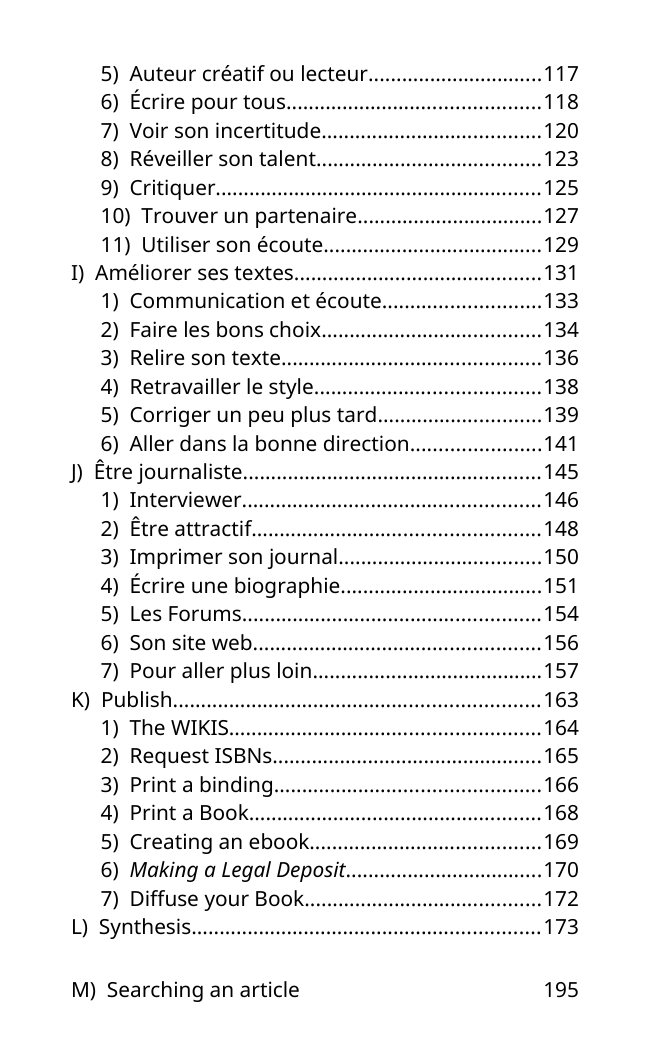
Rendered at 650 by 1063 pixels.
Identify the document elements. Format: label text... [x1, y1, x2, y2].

text 3) Print a binding 166 [100, 770, 579, 798]
text 3) Imprimer son journal 150 [100, 542, 579, 571]
text 1) Interviewer 146 [100, 486, 579, 514]
text 2) Faire les bons choix 134 [100, 315, 579, 343]
text 5) Corriger un peu plus tard 139 [100, 400, 579, 429]
text 6) Making a Legal Deposit 170 [100, 855, 579, 884]
text 7) Pour aller plus loin 157 [100, 656, 579, 685]
text 6) Aller dans la bonne direction 141 [100, 429, 579, 457]
text 11) Utiliser son écoute 129 [100, 230, 579, 258]
text L) Synthesis 173 [71, 912, 579, 941]
text 7) Voir son incertitude 120 [100, 116, 579, 144]
text 2) Être attractif 148 [100, 514, 579, 542]
text 5) Les Forums 154 [100, 599, 579, 628]
text 6) Écrire pour tous 118 [100, 87, 579, 116]
text I) Améliorer ses textes 131 [71, 258, 579, 287]
text 6) Son site web 156 [100, 628, 579, 656]
text 1) The WIKIS 164 [100, 713, 579, 742]
text 3) Relire son texte 136 [100, 343, 579, 372]
text 1) Communication et écoute 133 [100, 287, 579, 315]
text 5) Auteur créatif ou lecteur 117 [100, 59, 579, 87]
text 9) Critiquer 125 [100, 173, 579, 201]
text J) Être journaliste 145 [71, 457, 579, 486]
text 2) Request ISBNs 165 [100, 742, 579, 770]
text 5) Creating an ebook 169 [100, 827, 579, 855]
text 4) Retravailler le style 138 [100, 372, 579, 400]
text K) Publish 163 [71, 685, 579, 713]
text 4) Print a Book 168 [100, 798, 579, 827]
text 7) Diffuse your Book 172 [100, 884, 579, 912]
text 10) Trouver un partenaire 127 [100, 201, 579, 230]
text 8) Réveiller son talent 123 [100, 144, 579, 173]
text 4) Écrire une biographie 151 [100, 571, 579, 599]
